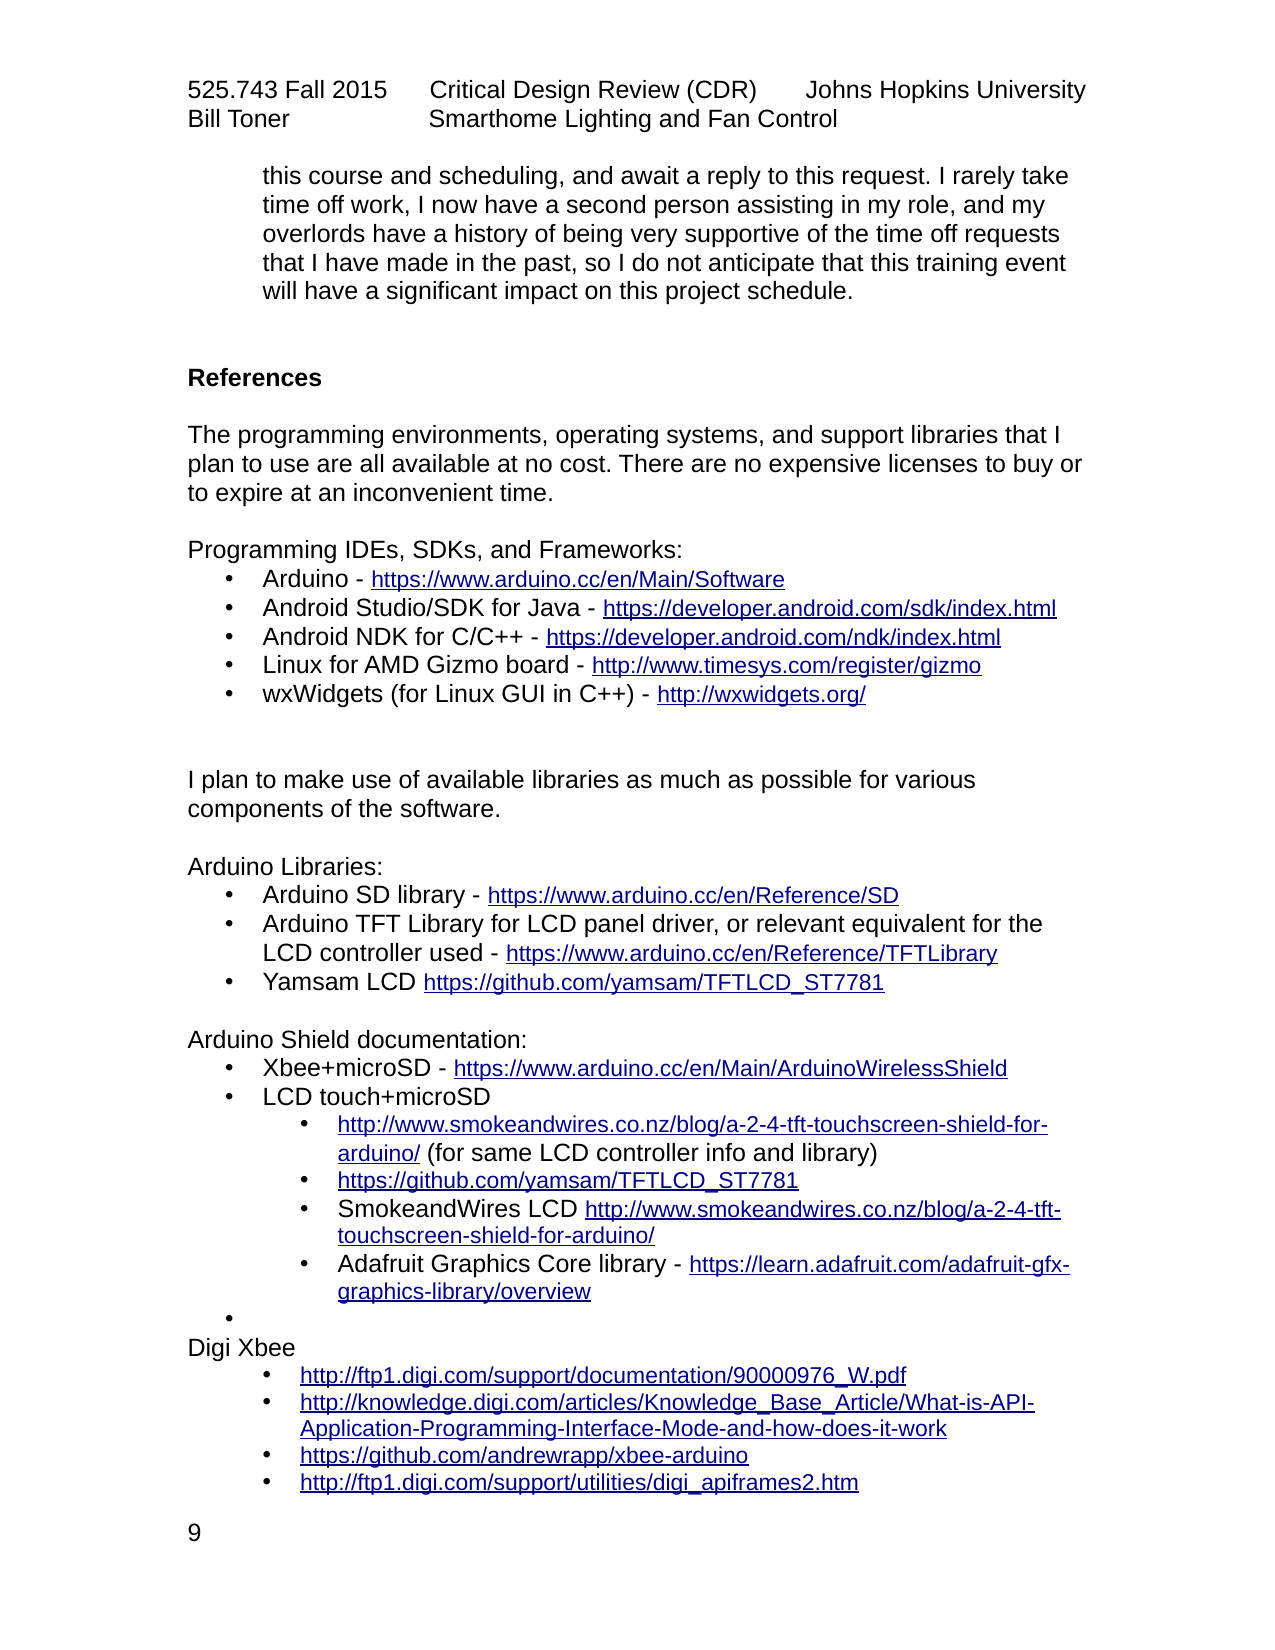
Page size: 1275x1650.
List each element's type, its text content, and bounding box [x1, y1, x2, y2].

list Arduino SD library - https://www.arduino.cc/en/Reference/SD [225, 881, 1087, 909]
list Adafruit Graphics Core library - https://learn.adafruit.com/adafruit-gfx-graphics-library/overview [300, 1249, 1087, 1304]
list Xbee+microSD - https://www.arduino.cc/en/Main/ArduinoWirelessShield [225, 1053, 1087, 1082]
text Arduino Shield documentation: [187, 1024, 1087, 1053]
list this course and scheduling, and await a reply to this request. I rarely take time off work, I now have a second person assisting in my role, and my overlords have a history of being very supportive of the time off requests that I have made in the past, so I do not anticipate that this training event will have a significant impact on this project schedule. [225, 161, 1087, 305]
list https://github.com/yamsam/TFTLCD_ST7781 [300, 1167, 1087, 1193]
text I plan to make use of available libraries as much as possible for various components of the software. [187, 766, 1087, 823]
text Digi Xbee [187, 1333, 1087, 1362]
list Android NDK for C/C++ - https://developer.android.com/ndk/index.html [225, 621, 1087, 650]
list http://ftp1.digi.com/support/utilities/digi_apiframes2.htm [262, 1468, 1087, 1495]
list Yamsam LCD https://github.com/yamsam/TFTLCD_ST7781 [225, 967, 1087, 996]
list Linux for AMD Gizmo board - http://www.timesys.com/register/gizmo [225, 650, 1087, 679]
text Programming IDEs, SDKs, and Frameworks: [187, 535, 1087, 564]
list wxWidgets (for Linux GUI in C++) - http://wxwidgets.org/ [225, 679, 1087, 708]
list http://www.smokeandwires.co.nz/blog/a-2-4-tft-touchscreen-shield-for-arduino/ (for same LCD controller info and library) [300, 1111, 1087, 1167]
text Arduino Libraries: [187, 852, 1087, 881]
list Arduino - https://www.arduino.cc/en/Main/Software [225, 564, 1087, 593]
list http://ftp1.digi.com/support/documentation/90000976_W.pdf [262, 1362, 1087, 1388]
list LCD touch+microSD [225, 1082, 1087, 1111]
list http://knowledge.digi.com/articles/Knowledge_Base_Article/What-is-API-Application-Programming-Interface-Mode-and-how-does-it-work [262, 1388, 1087, 1442]
list Android Studio/SDK for Java - https://developer.android.com/sdk/index.html [225, 593, 1087, 621]
list SmokeandWires LCD http://www.smokeandwires.co.nz/blog/a-2-4-tft-touchscreen-shield-for-arduino/ [300, 1193, 1087, 1249]
list https://github.com/andrewrapp/xbee-arduino [262, 1442, 1087, 1468]
text References [187, 362, 1087, 391]
text The programming environments, operating systems, and support libraries that I plan to use are all available at no cost. There are no expensive licenses to buy or to expire at an inconvenient time. [187, 420, 1087, 506]
list Arduino TFT Library for LCD panel driver, or relevant equivalent for the LCD controller used - https://www.arduino.cc/en/Reference/TFTLibrary [225, 909, 1087, 967]
